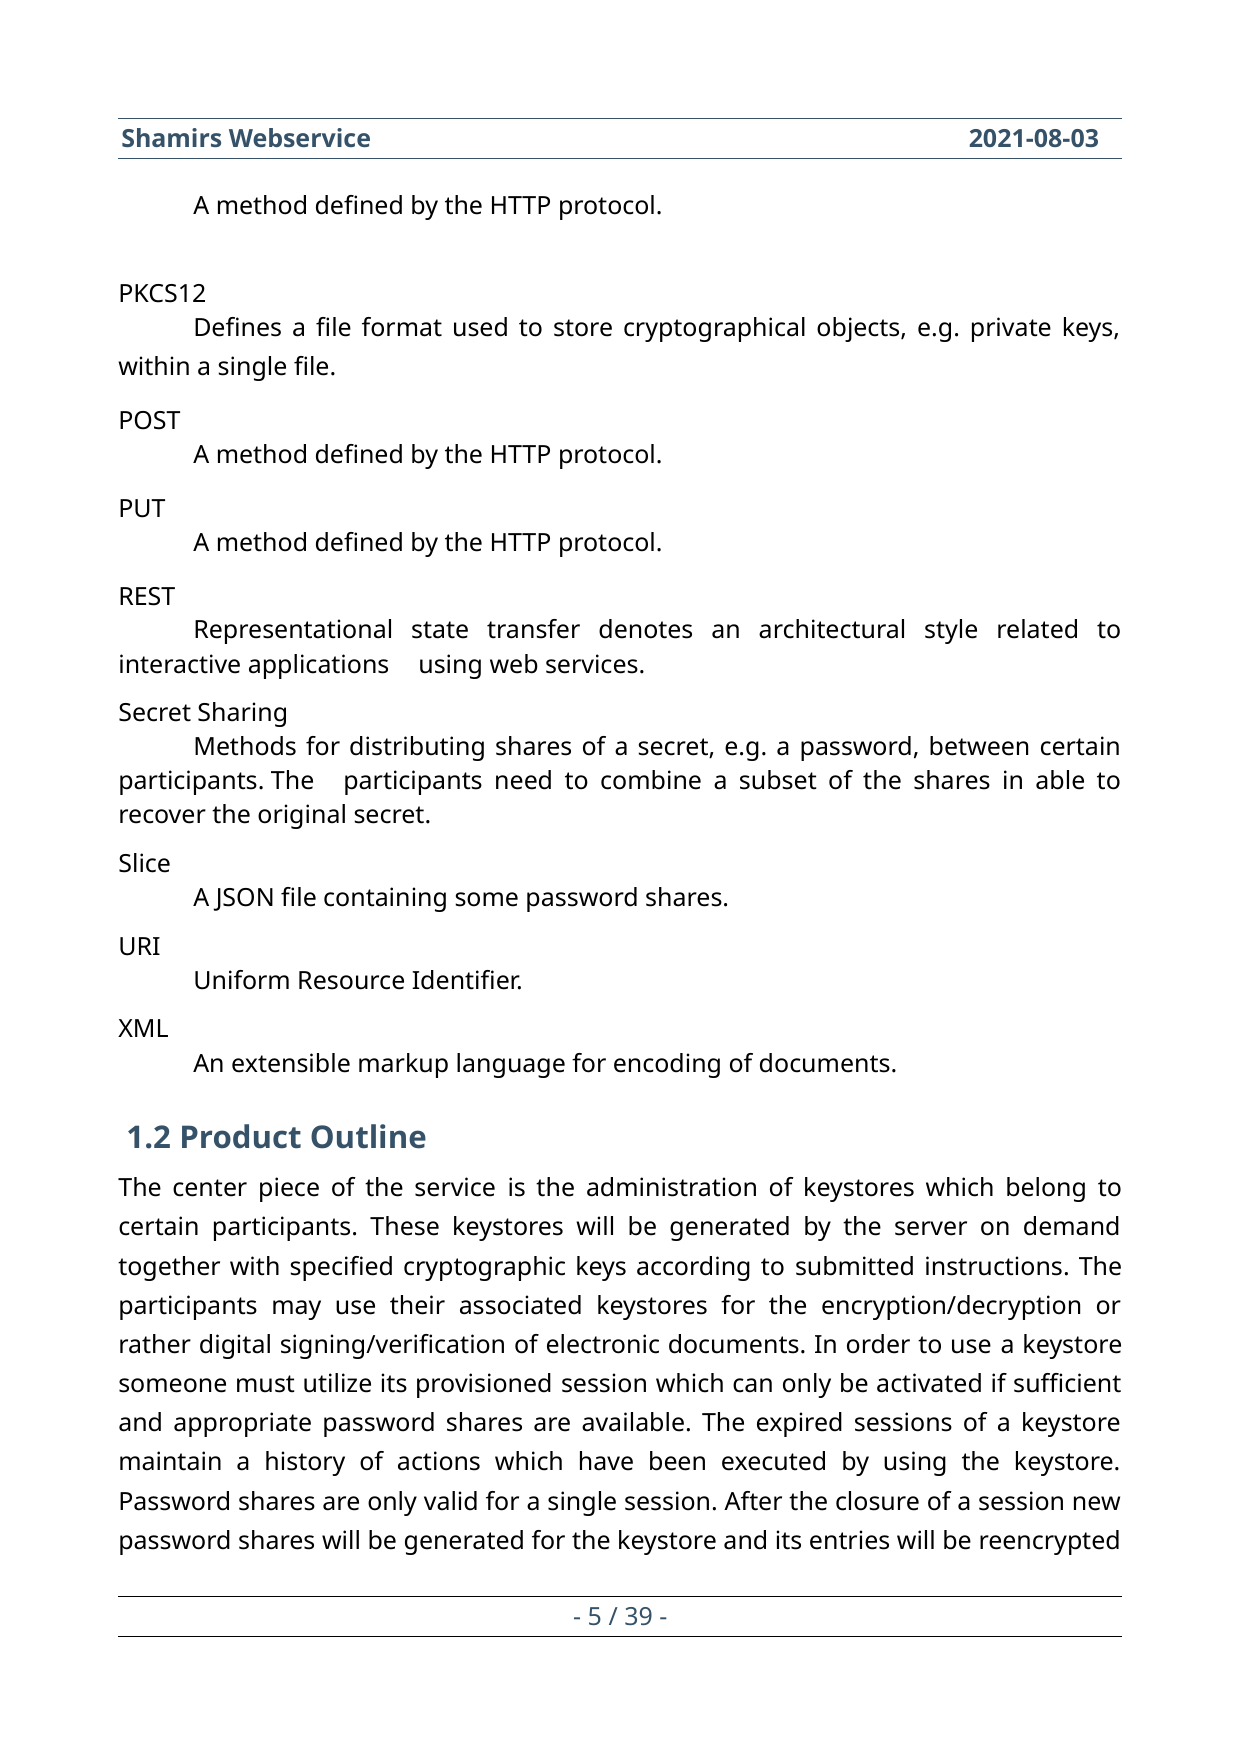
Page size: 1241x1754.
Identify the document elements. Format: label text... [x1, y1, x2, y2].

text URI [118, 928, 1122, 962]
text Defines a file format used to store cryptographical objects, e.g. private keys, within a single file. [118, 309, 1122, 383]
text A method defined by the HTTP protocol. [118, 188, 1122, 222]
text Representational state transfer denotes an architectural style related to interactive applications using web services. [118, 612, 1122, 680]
text REST [118, 578, 1122, 612]
text A JSON file containing some password shares. [118, 880, 1122, 914]
text The center piece of the service is the administration of keystores which belong to certain participants. These keystores will be generated by the server on demand together with specified cryptographic keys according to submitted instructions. The participants may use their associated keystores for the encryption/decryption or rather digital signing/verification of electronic documents. In order to use a keystore someone must utilize its provisioned session which can only be activated if sufficient and appropriate password shares are available. The expired sessions of a keystore maintain a history of actions which have been executed by using the keystore. Password shares are only valid for a single session. After the closure of a session new password shares will be generated for the keystore and its entries will be reencrypted [118, 1170, 1122, 1556]
text POST [118, 402, 1122, 437]
text PKCS12 [118, 276, 1122, 309]
text An extensible markup language for encoding of documents. [118, 1045, 1122, 1079]
text A method defined by the HTTP protocol. [118, 437, 1122, 471]
text PUT [118, 490, 1122, 524]
text Secret Sharing [118, 695, 1122, 729]
text Methods for distributing shares of a secret, e.g. a password, between certain participants. The participants need to combine a subset of the shares in able to recover the original secret. [118, 729, 1122, 831]
text Uniform Resource Identifier. [118, 962, 1122, 997]
text Slice [118, 846, 1122, 880]
text XML [118, 1011, 1122, 1045]
subtitle Product Outline [118, 1115, 1122, 1157]
text A method defined by the HTTP protocol. [118, 524, 1122, 558]
